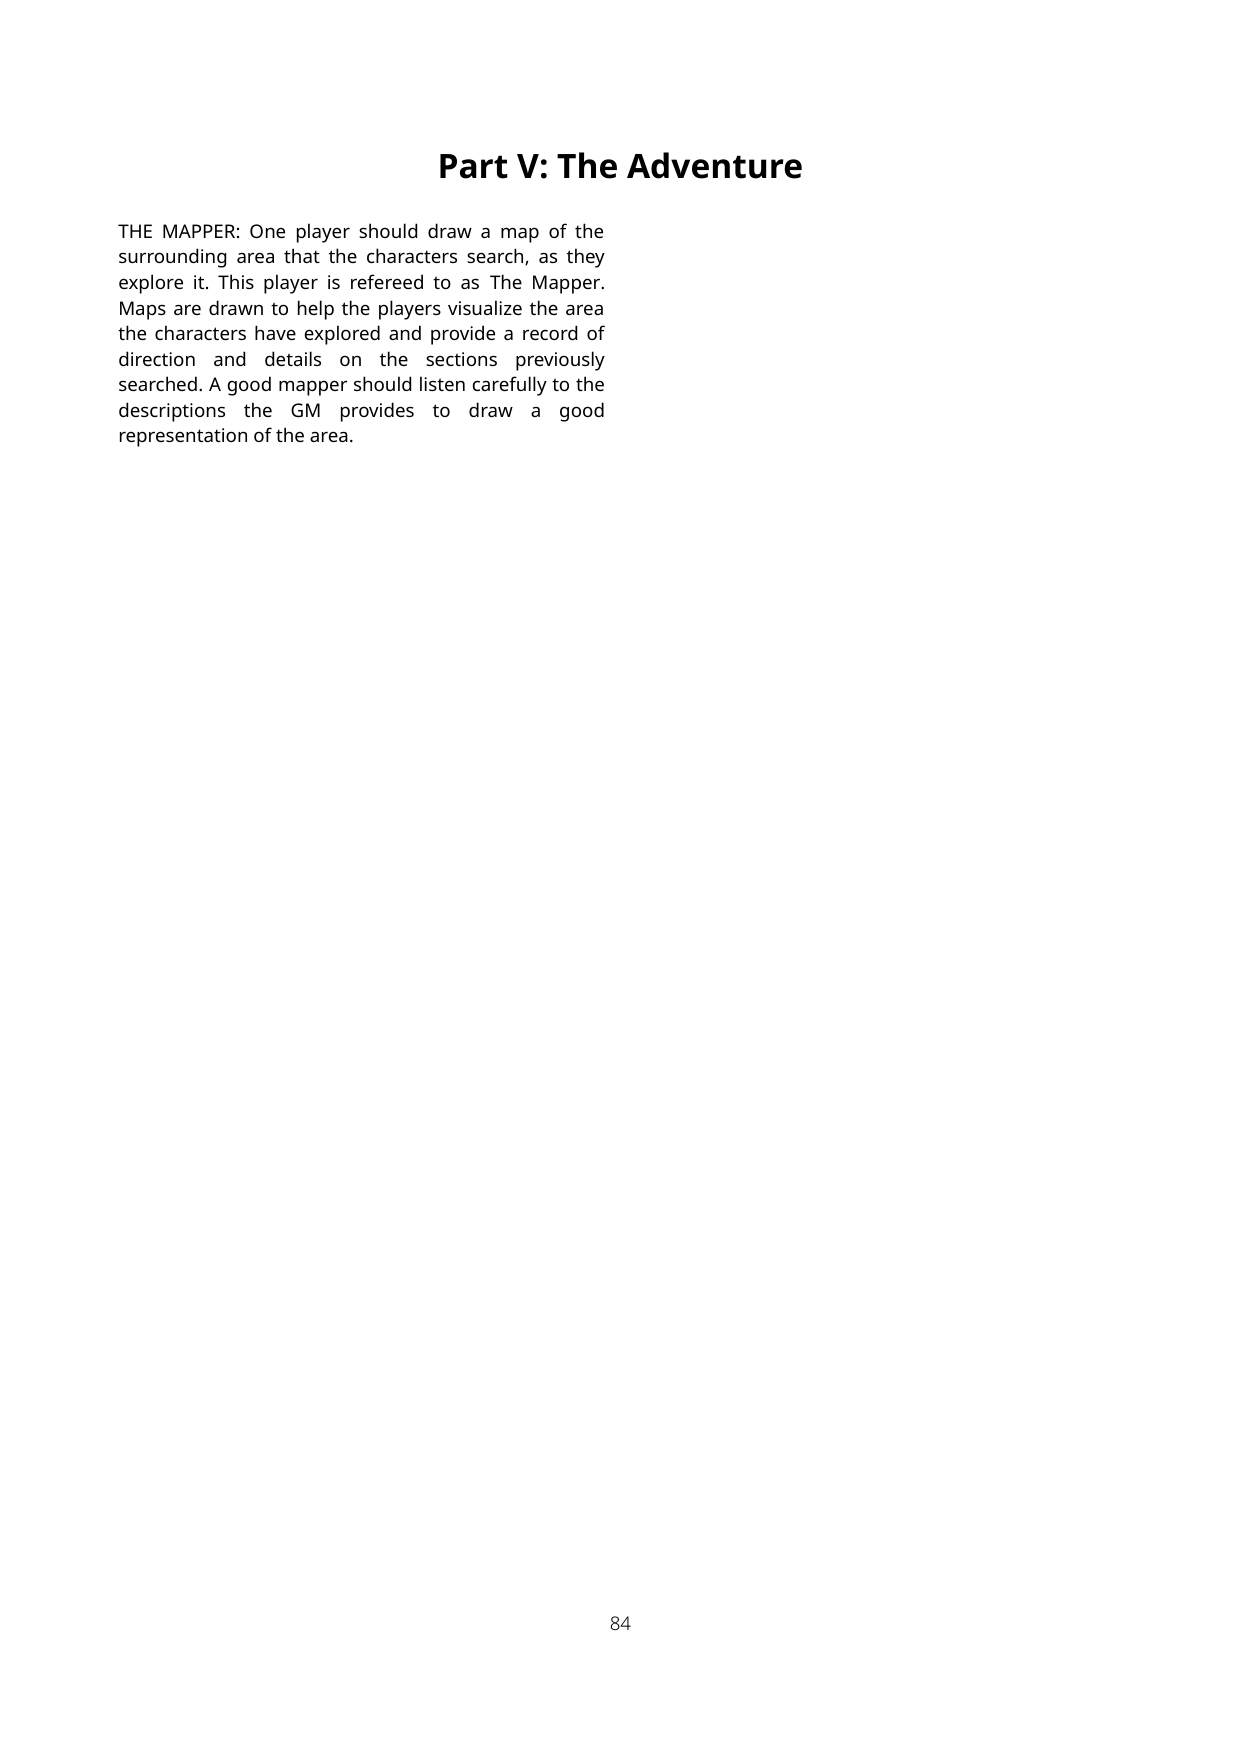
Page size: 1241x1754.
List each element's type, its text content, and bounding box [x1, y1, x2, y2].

text THE MAPPER: One player should draw a map of the surrounding area that the characters search, as they explore it. This player is refereed to as The Mapper. Maps are drawn to help the players visualize the area the characters have explored and provide a record of direction and details on the sections previously searched. A good mapper should listen carefully to the descriptions the GM provides to draw a good representation of the area. [118, 218, 605, 448]
